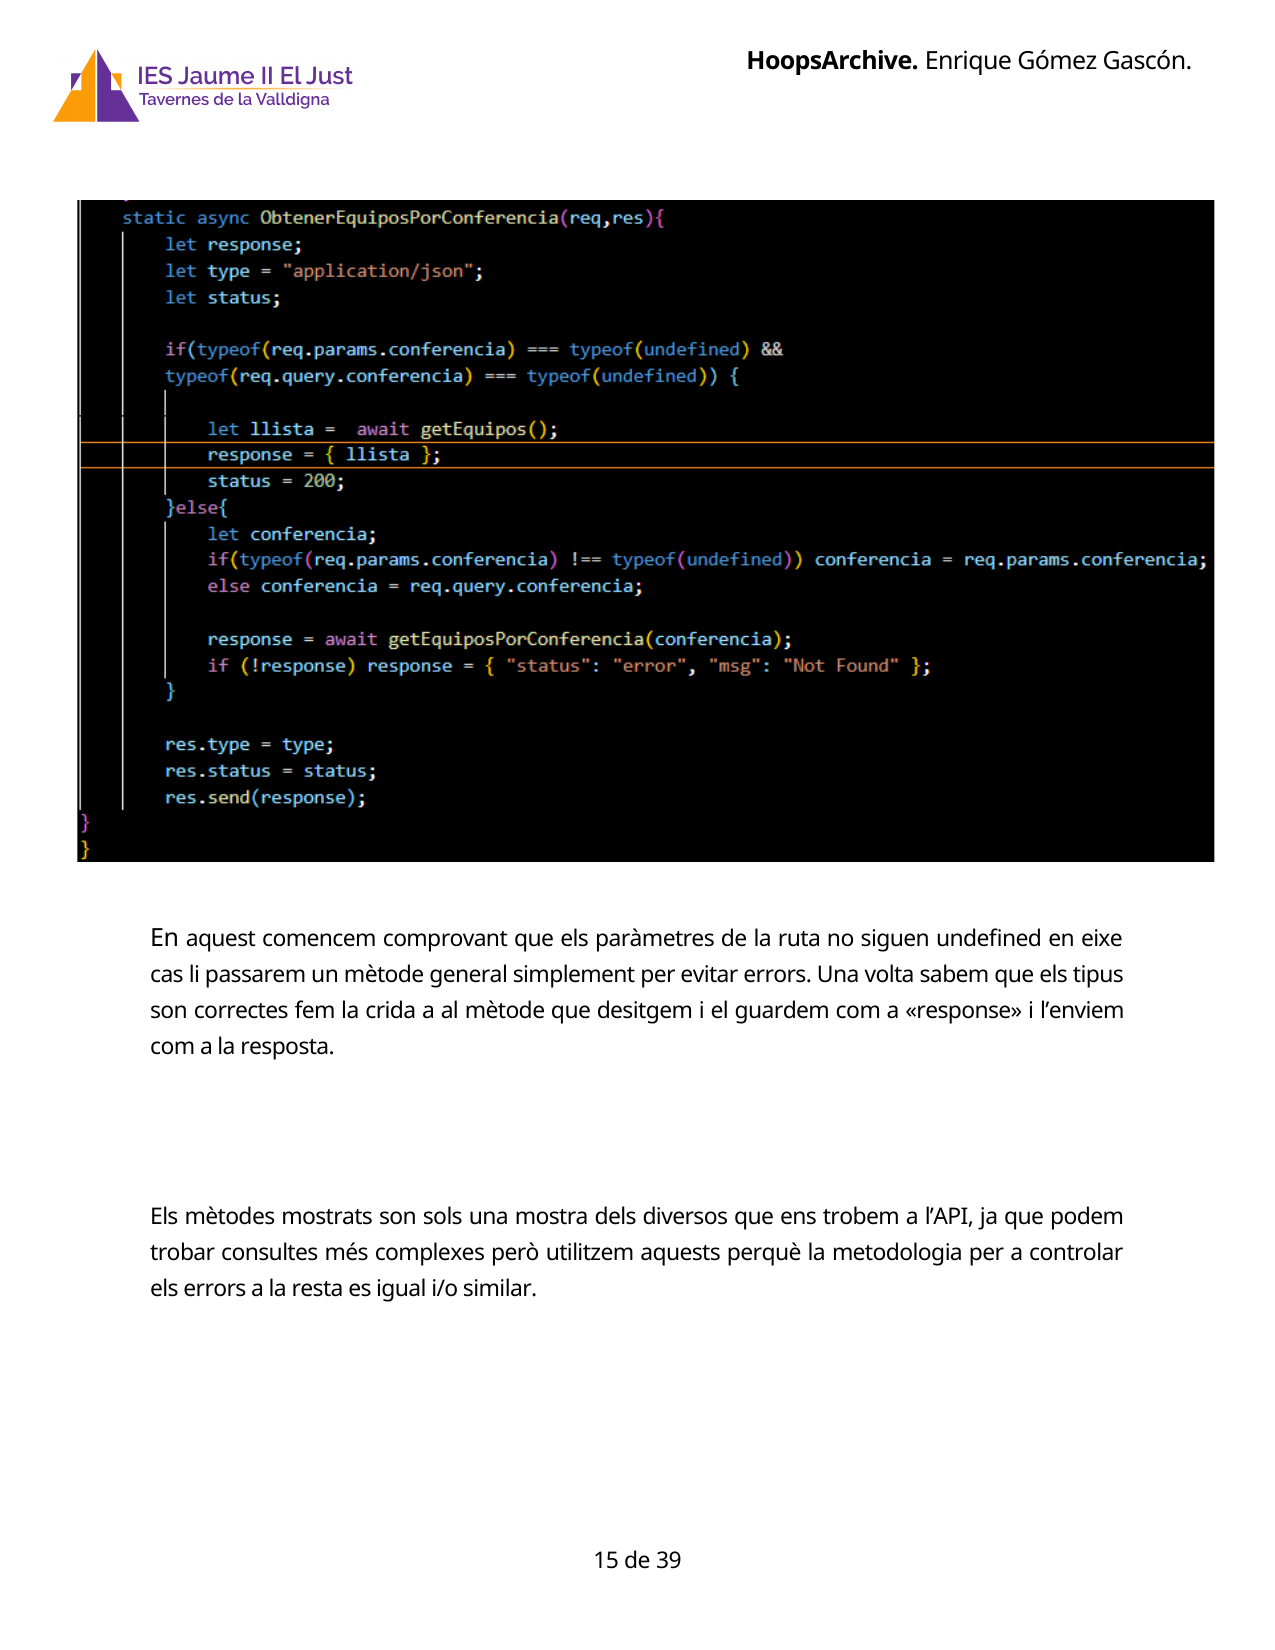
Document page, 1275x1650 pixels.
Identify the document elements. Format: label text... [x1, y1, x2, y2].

picture [77, 200, 1215, 862]
text Els mètodes mostrats son sols una mostra dels diversos que ens trobem a l’API, ja que podem trobar consultes més complexes però utilitzem aquests perquè la metodologia per a controlar els errors a la resta es igual i/o similar. [150, 1200, 1124, 1303]
text En aquest comencem comprovant que els paràmetres de la ruta no siguen undefined en eixe cas li passarem un mètode general simplement per evitar errors. Una volta sabem que els tipus son correctes fem la crida a al mètode que desitgem i el guardem com a «response» i l’enviem com a la resposta. [150, 919, 1124, 1061]
picture [49, 42, 353, 129]
